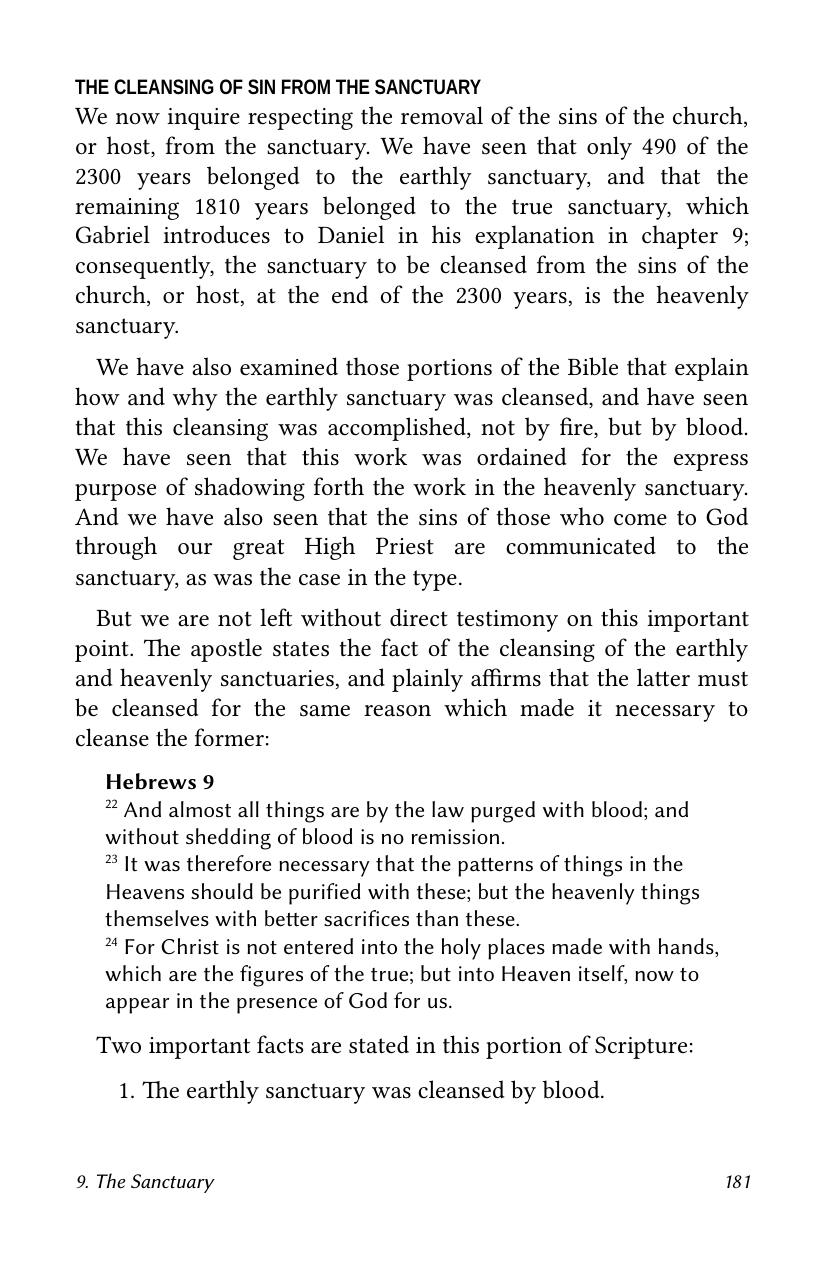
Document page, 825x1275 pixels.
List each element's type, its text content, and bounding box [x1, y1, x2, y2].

text 24 For Christ is not entered into the holy places made with hands, which are the figures of the true; but into Heaven itself, now to appear in the presence of God for us. [105, 933, 720, 1014]
subtitle The Cleansing of Sin From the Sanctuary [75, 75, 750, 99]
list The earthly sanctuary was cleansed by blood. [135, 1076, 750, 1104]
text Two important facts are stated in this portion of Scripture: [75, 1031, 750, 1059]
text But we are not left without direct testimony on this important point. The apostle states the fact of the cleansing of the earthly and heavenly sanctuaries, and plainly affirms that the latter must be cleansed for the same reason which made it necessary to cleanse the former: [75, 604, 750, 753]
text 23 It was therefore necessary that the patterns of things in the Heavens should be purified with these; but the heavenly things themselves with better sacrifices than these. [105, 851, 720, 932]
text 22 And almost all things are by the law purged with blood; and without shedding of blood is no remission. [105, 797, 720, 850]
text We have also examined those portions of the Bible that explain how and why the earthly sanctuary was cleansed, and have seen that this cleansing was accomplished, not by fire, but by blood. We have seen that this work was ordained for the express purpose of shadowing forth the work in the heavenly sanctuary. And we have also seen that the sins of those who come to God through our great High Priest are communicated to the sanctuary, as was the case in the type. [75, 353, 750, 591]
text Hebrews 9 [105, 769, 750, 795]
text We now inquire respecting the removal of the sins of the church, or host, from the sanctuary. We have seen that only 490 of the 2300 years belonged to the earthly sanctuary, and that the remaining 1810 years belonged to the true sanctuary, which Gabriel introduces to Daniel in his explanation in chapter 9; consequently, the sanctuary to be cleansed from the sins of the church, or host, at the end of the 2300 years, is the heavenly sanctuary. [75, 102, 750, 340]
